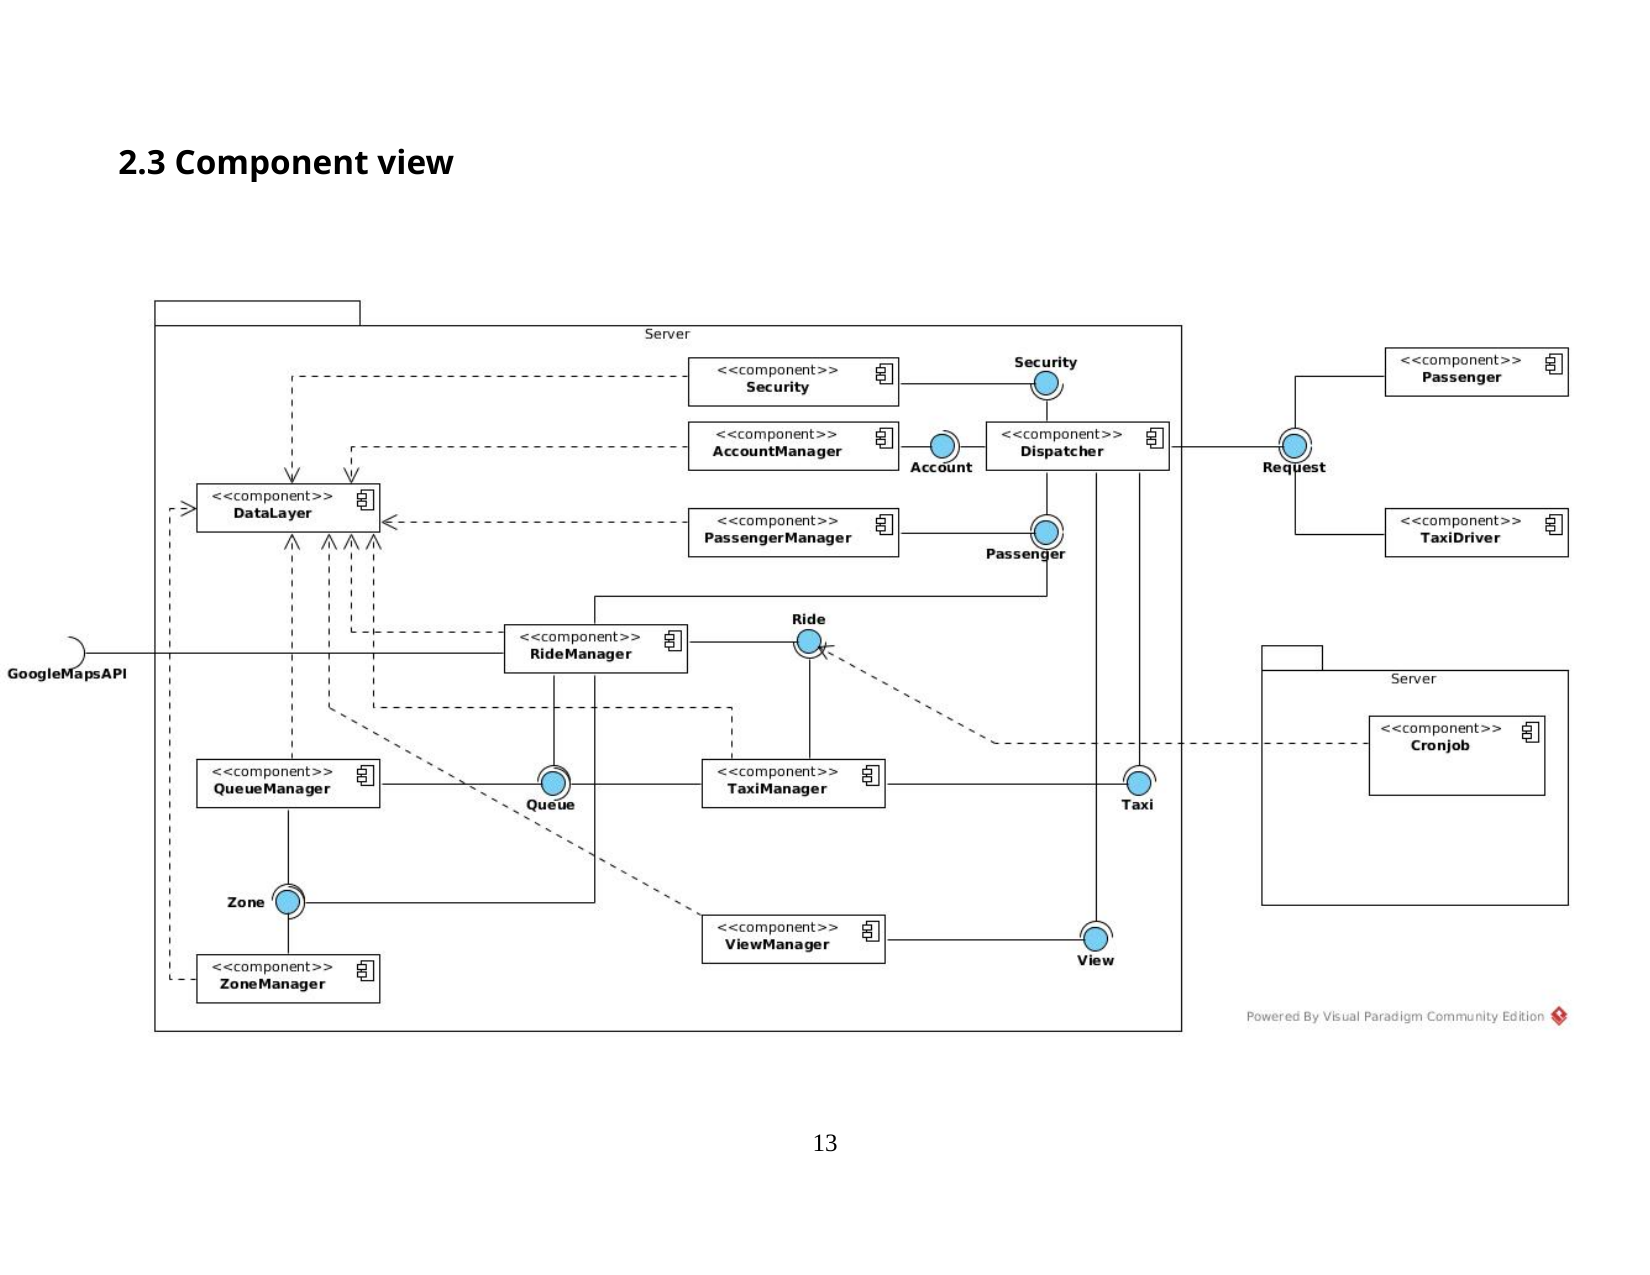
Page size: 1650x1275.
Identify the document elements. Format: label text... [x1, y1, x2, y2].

subtitle 2.3 Component view [118, 139, 1532, 184]
picture [0, 298, 1574, 1037]
